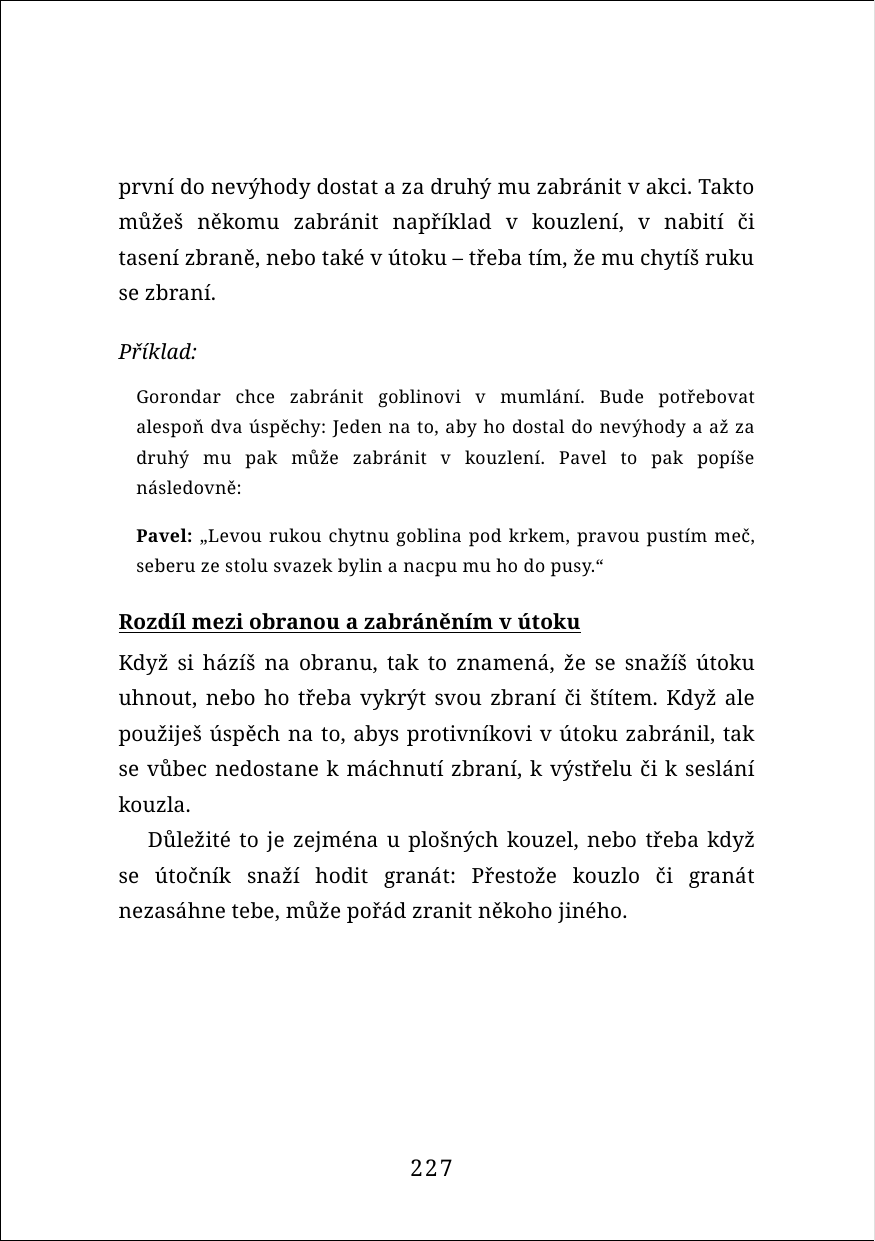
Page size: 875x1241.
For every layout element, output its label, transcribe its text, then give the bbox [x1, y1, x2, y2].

text Gorondar chce zabránit goblinovi v mumlání. Bude potřebovat alespoň dva úspěchy: Jeden na to, aby ho dostal do nevýhody a až za druhý mu pak může zabránit v kouzlení. Pavel to pak popíše následovně: [136, 385, 756, 499]
text první do nevýhody dostat a za druhý mu zabránit v akci. Takto můžeš někomu zabránit například v kouzlení, v nabití či tasení zbraně, nebo také v útoku – třeba tím, že mu chytíš ruku se zbraní. [118, 172, 756, 307]
subtitle Rozdíl mezi obranou a zabráněním v útoku [118, 607, 756, 636]
text Pavel: „Levou rukou chytnu goblina pod krkem, pravou pustím meč, seberu ze stolu svazek bylin a nacpu mu ho do pusy.“ [136, 523, 756, 578]
text Když si házíš na obranu, tak to znamená, že se snažíš útoku uhnout, nebo ho třeba vykrýt svou zbraní či štítem. Když ale použiješ úspěch na to, abys protivníkovi v útoku zabránil, tak se vůbec nedostane k máchnutí zbraní, k výstřelu či k seslání kouzla. Důležité to je zejména u plošných kouzel, nebo třeba když se útočník snaží hodit granát: Přestože kouzlo či granát nezasáhne tebe, může pořád zranit někoho jiného. [118, 648, 756, 925]
text Příklad: [118, 337, 756, 366]
